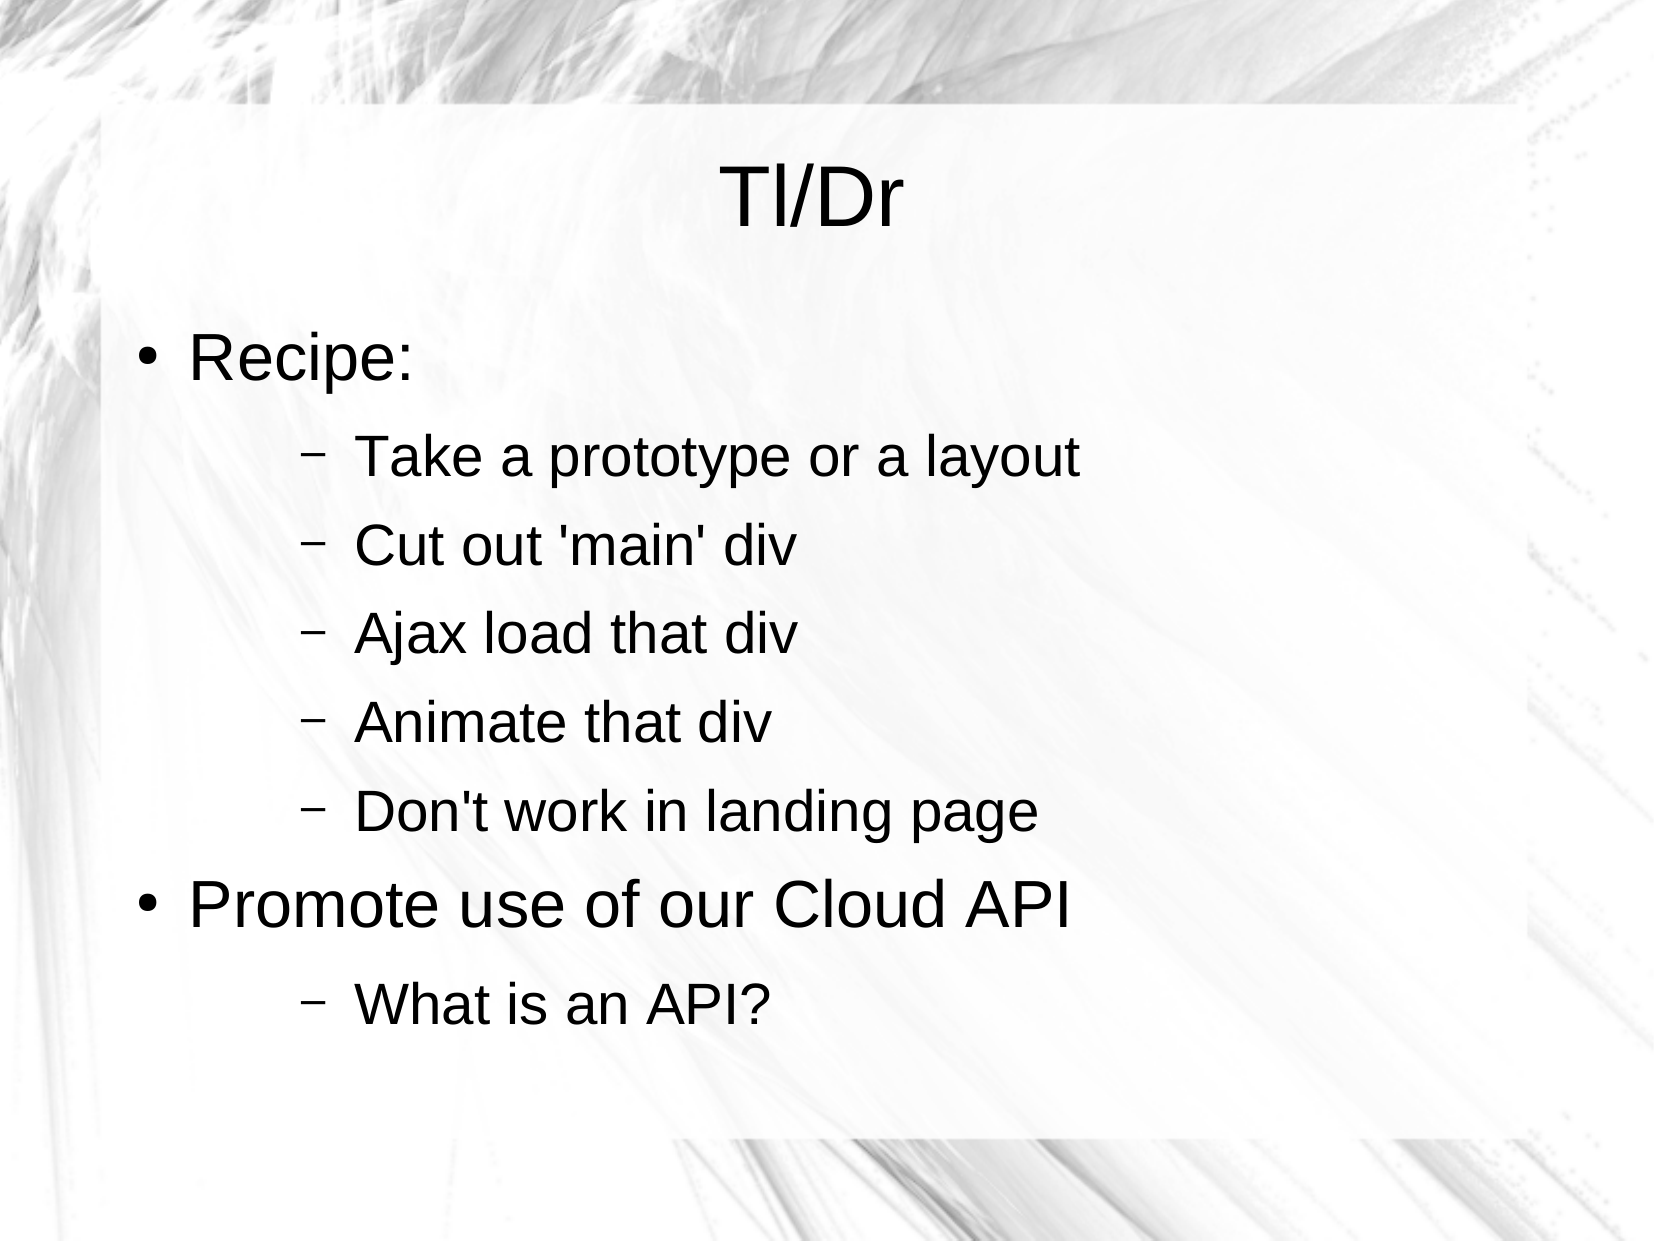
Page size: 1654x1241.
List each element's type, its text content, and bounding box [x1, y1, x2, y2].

title Tl/Dr [118, 112, 1506, 281]
picture [0, 0, 1654, 1241]
list Recipe: Take a prototype or a layout Cut out 'main' div Ajax load that div Animate that div Don't work in landing page Promote use of our Cloud API What is an API? [118, 319, 1571, 1036]
